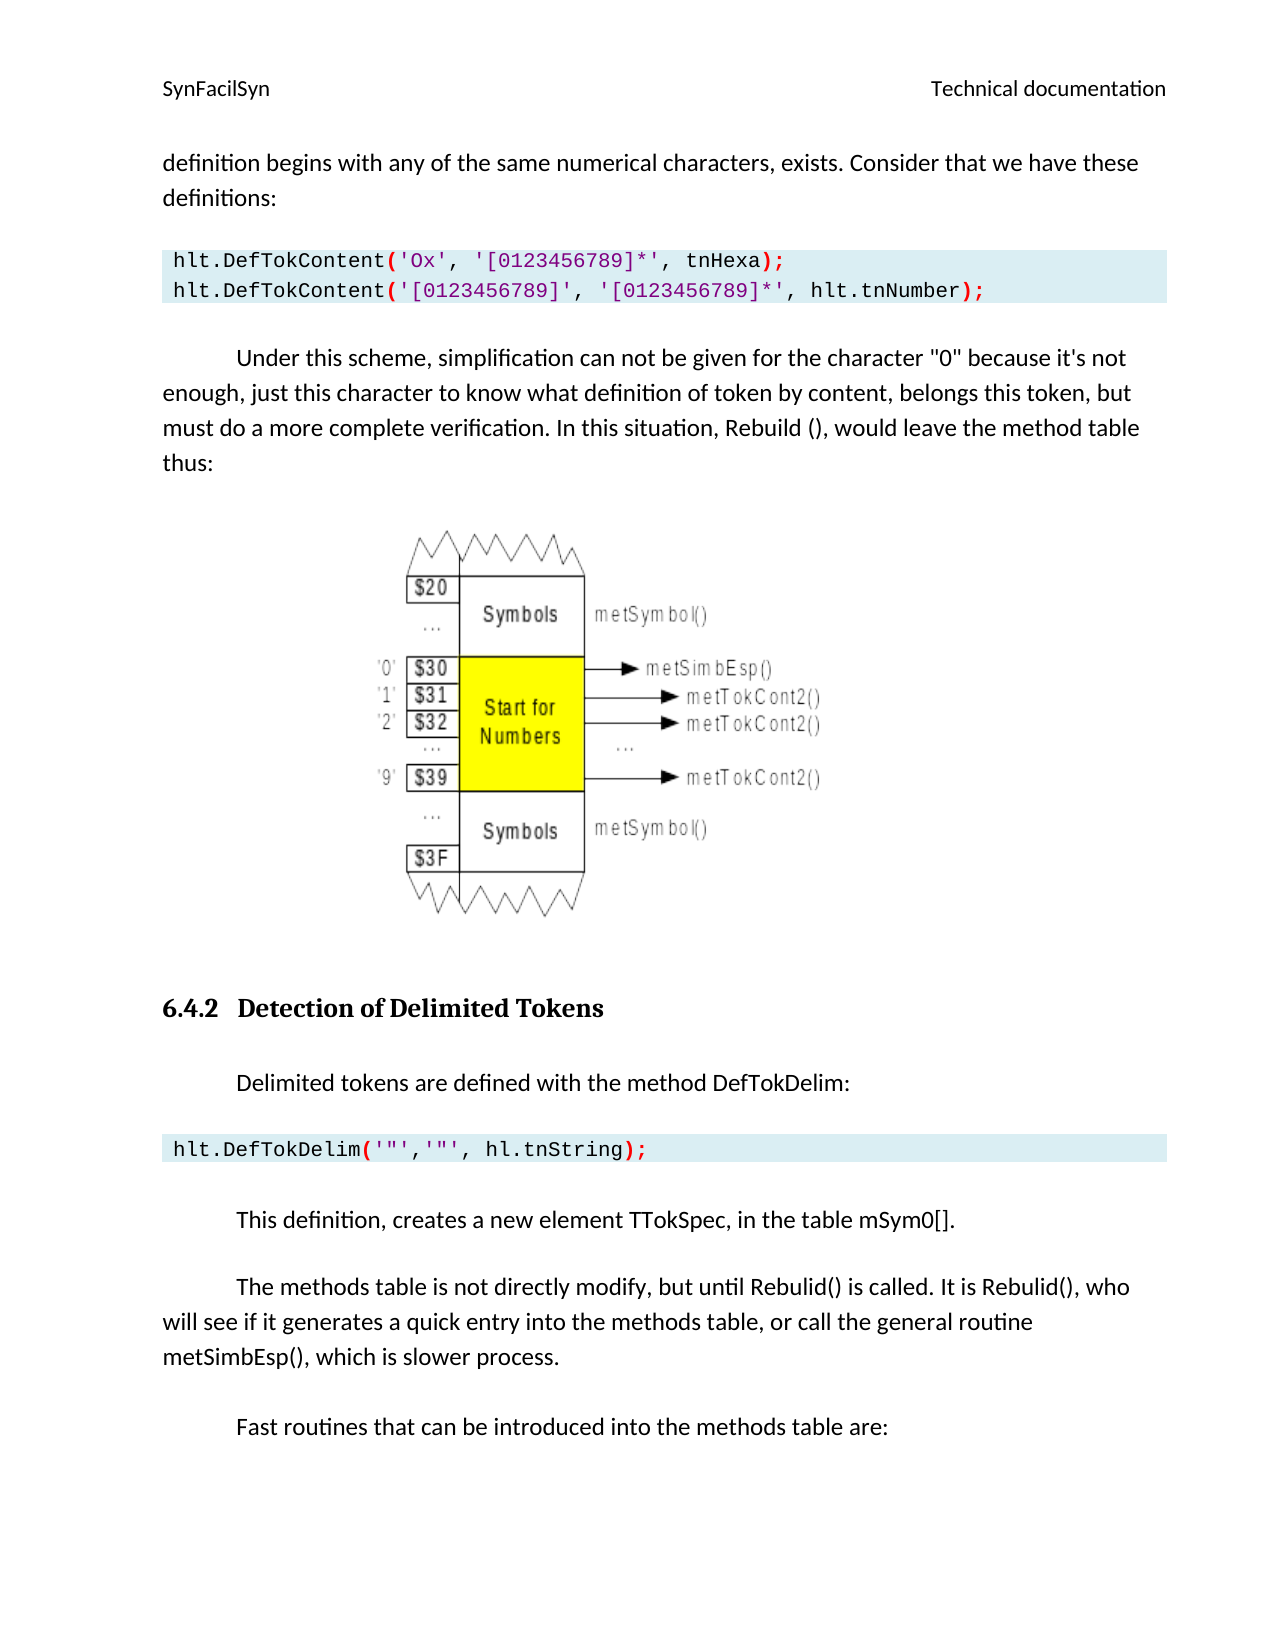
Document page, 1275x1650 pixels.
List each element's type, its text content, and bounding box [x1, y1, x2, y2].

text Delimited tokens are defined with the method DefTokDelim: [162, 1067, 1167, 1097]
text The methods table is not directly modify, but until Rebulid() is called. It is Rebulid(), who will see if it generates a quick entry into the methods table, or call the general routine metSimbEsp(), which is slower process. Fast routines that can be introduced into the methods table are: [162, 1271, 1167, 1442]
text This definition, creates a new element TTokSpec, in the table mSym0[]. [162, 1204, 1167, 1234]
text hlt.DefTokContent('[0123456789]', '[0123456789]*', hlt.tnNumber); [162, 280, 1167, 303]
text Under this scheme, simplification can not be given for the character "0" because it's not enough, just this character to know what definition of token by content, belongs this token, but must do a more complete verification. In this situation, Rebuild (), would leave the method table thus: [162, 342, 1167, 477]
text hlt.DefTokDelim('"','"', hl.tnString); [162, 1134, 1167, 1162]
text definition begins with any of the same numerical characters, exists. Consider that we have these definitions: [162, 148, 1167, 213]
subtitle Detection of Delimited Tokens [162, 993, 1167, 1024]
text hlt.DefTokContent('Ox', '[0123456789]*', tnHexa); [162, 250, 1167, 273]
